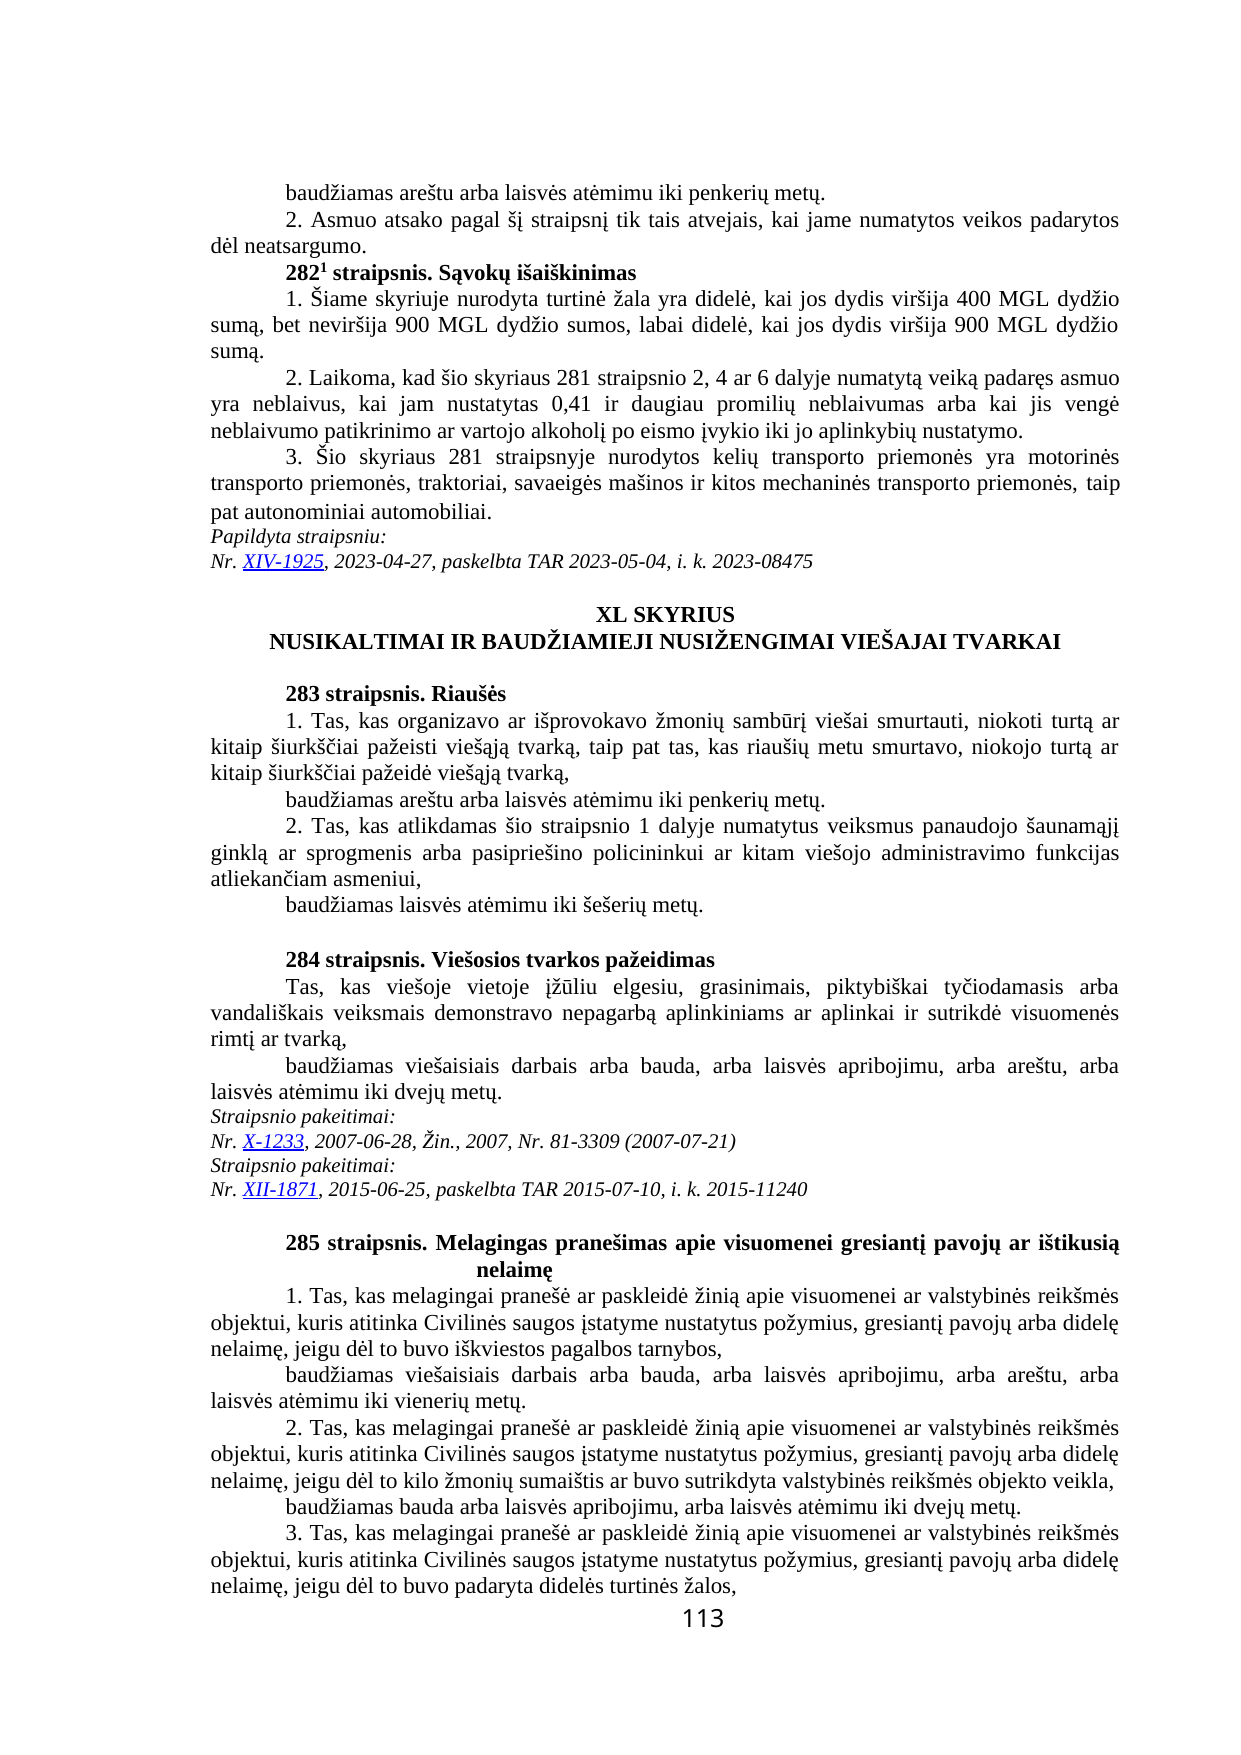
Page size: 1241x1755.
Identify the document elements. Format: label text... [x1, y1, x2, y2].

text 285 straipsnis. Melagingas pranešimas apie visuomenei gresiantį pavojų ar ištikusią nelaimę [285, 1229, 1120, 1282]
text Straipsnio pakeitimai: [210, 1104, 1120, 1128]
text 2. Tas, kas melagingai pranešė ar paskleidė žinią apie visuomenei ar valstybinės reikšmės objektui, kuris atitinka Civilinės saugos įstatyme nustatytus požymius, gresiantį pavojų arba didelę nelaimę, jeigu dėl to kilo žmonių sumaištis ar buvo sutrikdyta valstybinės reikšmės objekto veikla, [210, 1414, 1120, 1493]
text 2. Laikoma, kad šio skyriaus 281 straipsnio 2, 4 ar 6 dalyje numatytą veiką padaręs asmuo yra neblaivus, kai jam nustatytas 0,41 ir daugiau promilių neblaivumas arba kai jis vengė neblaivumo patikrinimo ar vartojo alkoholį po eismo įvykio iki jo aplinkybių nustatymo. [210, 364, 1120, 443]
text 2. Tas, kas atlikdamas šio straipsnio 1 dalyje numatytus veiksmus panaudojo šaunamąjį ginklą ar sprogmenis arba pasipriešino policininkui ar kitam viešojo administravimo funkcijas atliekančiam asmeniui, [210, 812, 1120, 891]
text baudžiamas viešaisiais darbais arba bauda, arba laisvės apribojimu, arba areštu, arba laisvės atėmimu iki vienerių metų. [210, 1361, 1120, 1414]
text baudžiamas bauda arba laisvės apribojimu, arba laisvės atėmimu iki dvejų metų. [210, 1493, 1120, 1519]
text 284 straipsnis. Viešosios tvarkos pažeidimas [210, 946, 1120, 973]
text 2. Asmuo atsako pagal šį straipsnį tik tais atvejais, kai jame numatytos veikos padarytos dėl neatsargumo. [210, 206, 1120, 258]
text 1. Tas, kas organizavo ar išprovokavo žmonių sambūrį viešai smurtauti, niokoti turtą ar kitaip šiurkščiai pažeisti viešąją tvarką, taip pat tas, kas riaušių metu smurtavo, niokojo turtą ar kitaip šiurkščiai pažeidė viešąją tvarką, [210, 707, 1120, 786]
text 1. Šiame skyriuje nurodyta turtinė žala yra didelė, kai jos dydis viršija 400 MGL dydžio sumą, bet neviršija 900 MGL dydžio sumos, labai didelė, kai jos dydis viršija 900 MGL dydžio sumą. [210, 285, 1120, 364]
text Tas, kas viešoje vietoje įžūliu elgesiu, grasinimais, piktybiškai tyčiodamasis arba vandališkais veiksmais demonstravo nepagarbą aplinkiniams ar aplinkai ir sutrikdė visuomenės rimtį ar tvarką, [210, 973, 1120, 1052]
text 3. Tas, kas melagingai pranešė ar paskleidė žinią apie visuomenei ar valstybinės reikšmės objektui, kuris atitinka Civilinės saugos įstatyme nustatytus požymius, gresiantį pavojų arba didelę nelaimę, jeigu dėl to buvo padaryta didelės turtinės žalos, [210, 1519, 1120, 1598]
text 283 straipsnis. Riaušės [210, 680, 1120, 707]
text 3. Šio skyriaus 281 straipsnyje nurodytos kelių transporto priemonės yra motorinės transporto priemonės, traktoriai, savaeigės mašinos ir kitos mechaninės transporto priemonės, taip pat autonominiai automobiliai. [210, 443, 1120, 524]
text Papildyta straipsniu: [210, 524, 1120, 548]
text XL SKYRIUS [210, 601, 1120, 628]
text baudžiamas laisvės atėmimu iki šešerių metų. [210, 891, 1120, 918]
text Nr. XIV-1925, 2023-04-27, paskelbta TAR 2023-05-04, i. k. 2023-08475 [210, 548, 1120, 573]
text Nr. XII-1871, 2015-06-25, paskelbta TAR 2015-07-10, i. k. 2015-11240 [210, 1177, 1120, 1201]
text baudžiamas areštu arba laisvės atėmimu iki penkerių metų. [210, 786, 1120, 812]
text baudžiamas areštu arba laisvės atėmimu iki penkerių metų. [210, 179, 1120, 206]
text 2821 straipsnis. Sąvokų išaiškinimas [210, 258, 1120, 285]
text NUSIKALTIMAI IR BAUDŽIAMIEJI NUSIŽENGIMAI VIEŠAJAI TVARKAI [210, 628, 1120, 654]
text Nr. X-1233, 2007-06-28, Žin., 2007, Nr. 81-3309 (2007-07-21) [210, 1128, 1120, 1153]
text Straipsnio pakeitimai: [210, 1153, 1120, 1177]
text 1. Tas, kas melagingai pranešė ar paskleidė žinią apie visuomenei ar valstybinės reikšmės objektui, kuris atitinka Civilinės saugos įstatyme nustatytus požymius, gresiantį pavojų arba didelę nelaimę, jeigu dėl to buvo iškviestos pagalbos tarnybos, [210, 1282, 1120, 1361]
text baudžiamas viešaisiais darbais arba bauda, arba laisvės apribojimu, arba areštu, arba laisvės atėmimu iki dvejų metų. [210, 1052, 1120, 1104]
